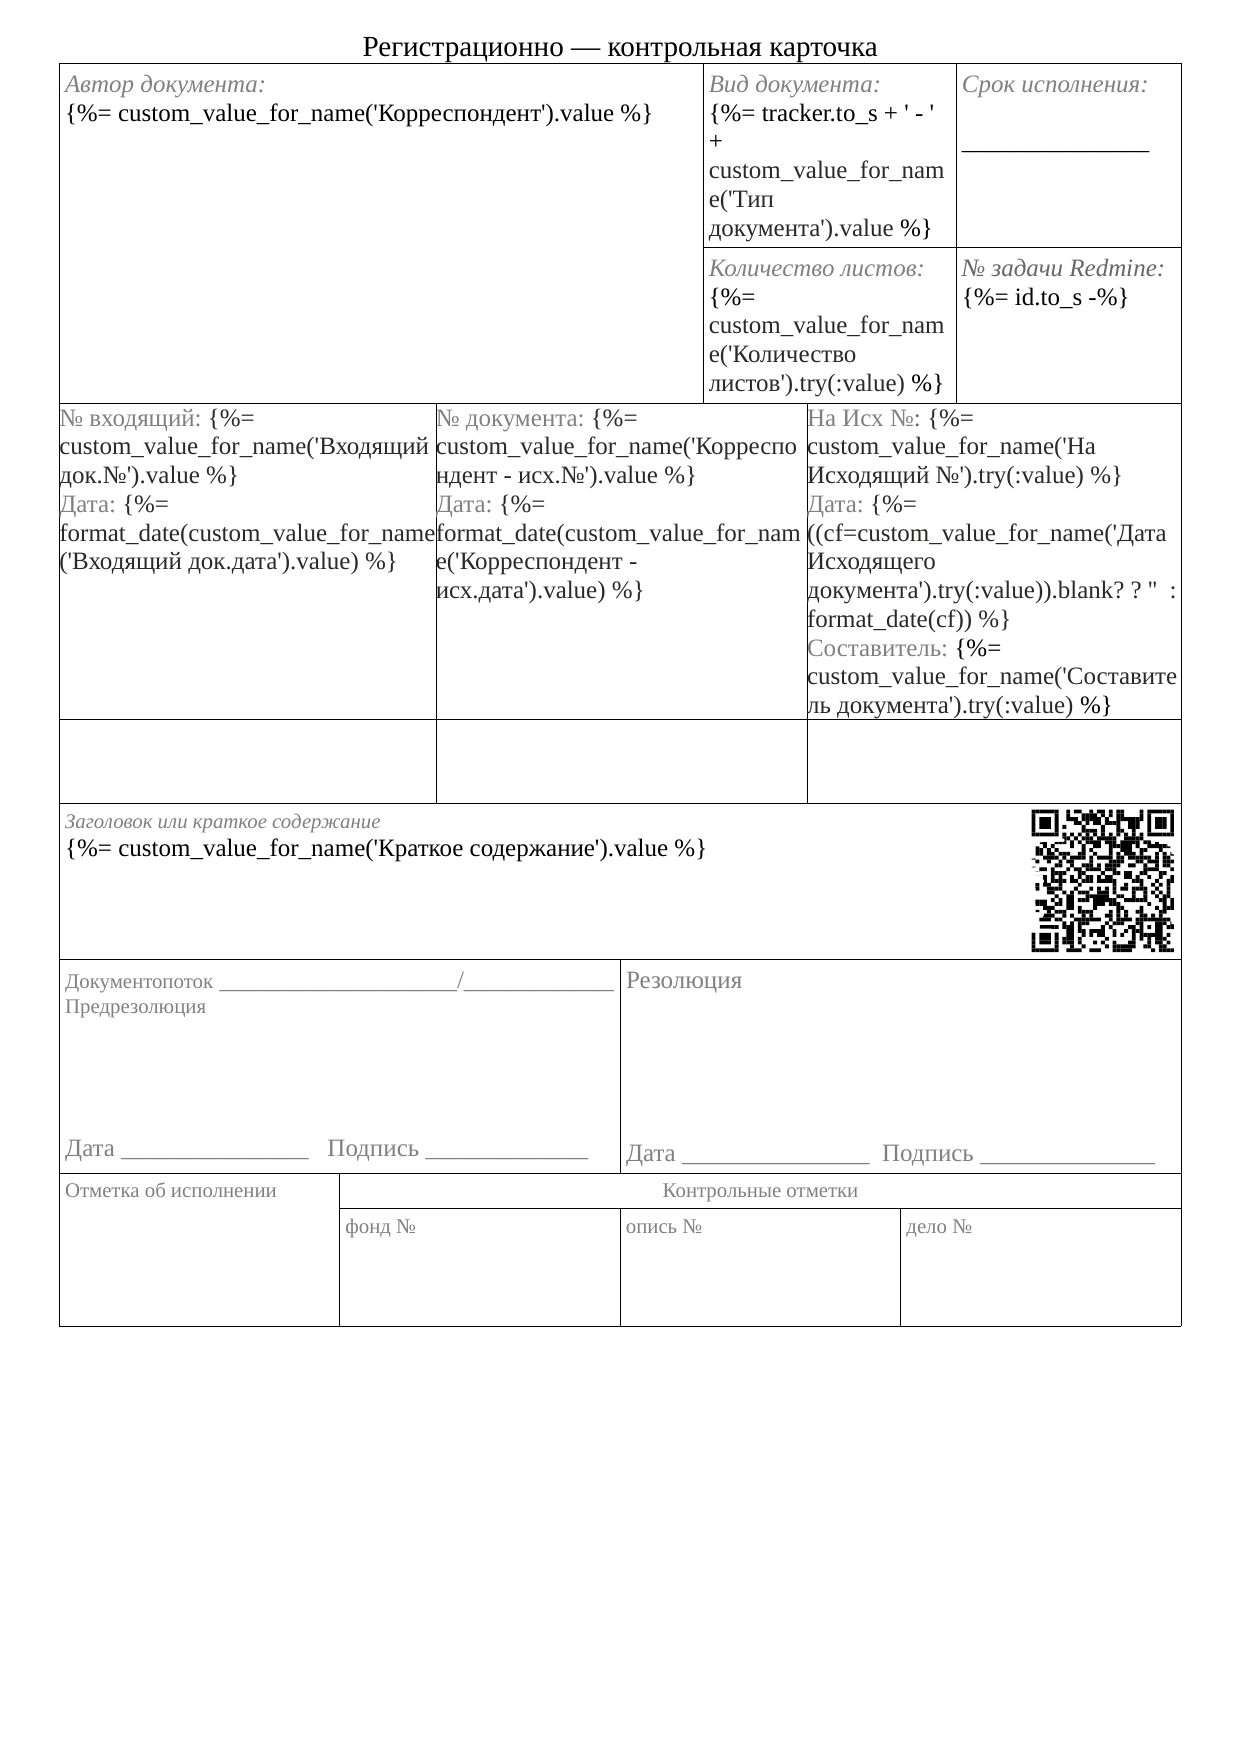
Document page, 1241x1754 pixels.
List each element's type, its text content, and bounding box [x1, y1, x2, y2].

table_cell Резолюция Дата _______________ Подпись ______________ [621, 960, 1181, 1172]
text Регистрационно — контрольная карточка [59, 29, 1181, 63]
table_header Срок исполнения: _______________ [957, 64, 1181, 247]
table_cell Документопоток ___________________/____________ Предрезолюция Дата _______________ Подпись _____________ [60, 960, 620, 1172]
table_cell На Исх №: {%= custom_value_for_name('На Исходящий №').try(:value) %} Дата: {%= ((cf=custom_value_for_name('Дата Исходящего документа').try(:value)).blank? ? '' : format_date(cf)) %} Составитель: {%= custom_value_for_name('Составитель документа').try(:value) %} [808, 404, 1181, 719]
table_cell Количество листов: {%= custom_value_for_name('Количество листов').try(:value) %} [704, 248, 956, 402]
table_header Автор документа: {%= custom_value_for_name('Корреспондент').value %} [60, 64, 703, 402]
table_cell № входящий: {%= custom_value_for_name('Входящий док.№').value %} Дата: {%= format_date(custom_value_for_name('Входящий док.дата').value) %} [60, 404, 436, 719]
table_header Отметка об исполнении [60, 1174, 339, 1326]
table_cell [60, 720, 436, 803]
table_cell [437, 720, 807, 803]
table_cell № документа: {%= custom_value_for_name('Корреспондент - исх.№').value %} Дата: {%= format_date(custom_value_for_name('Корреспондент - исх.дата').value) %} [437, 404, 807, 719]
table_header Контрольные отметки [340, 1174, 1181, 1208]
table_cell № задачи Redmine: {%= id.to_s -%} [957, 248, 1181, 402]
table_header Заголовок или краткое содержание {%= custom_value_for_name('Краткое содержание').value %} [60, 804, 1181, 959]
table_cell опись № [621, 1209, 900, 1326]
table_cell [808, 720, 1181, 803]
table_cell дело № [901, 1209, 1181, 1326]
table_header Вид документа: {%= tracker.to_s + ' - ' + custom_value_for_name('Тип документа').value %} [704, 64, 956, 247]
table_cell фонд № [340, 1209, 620, 1326]
